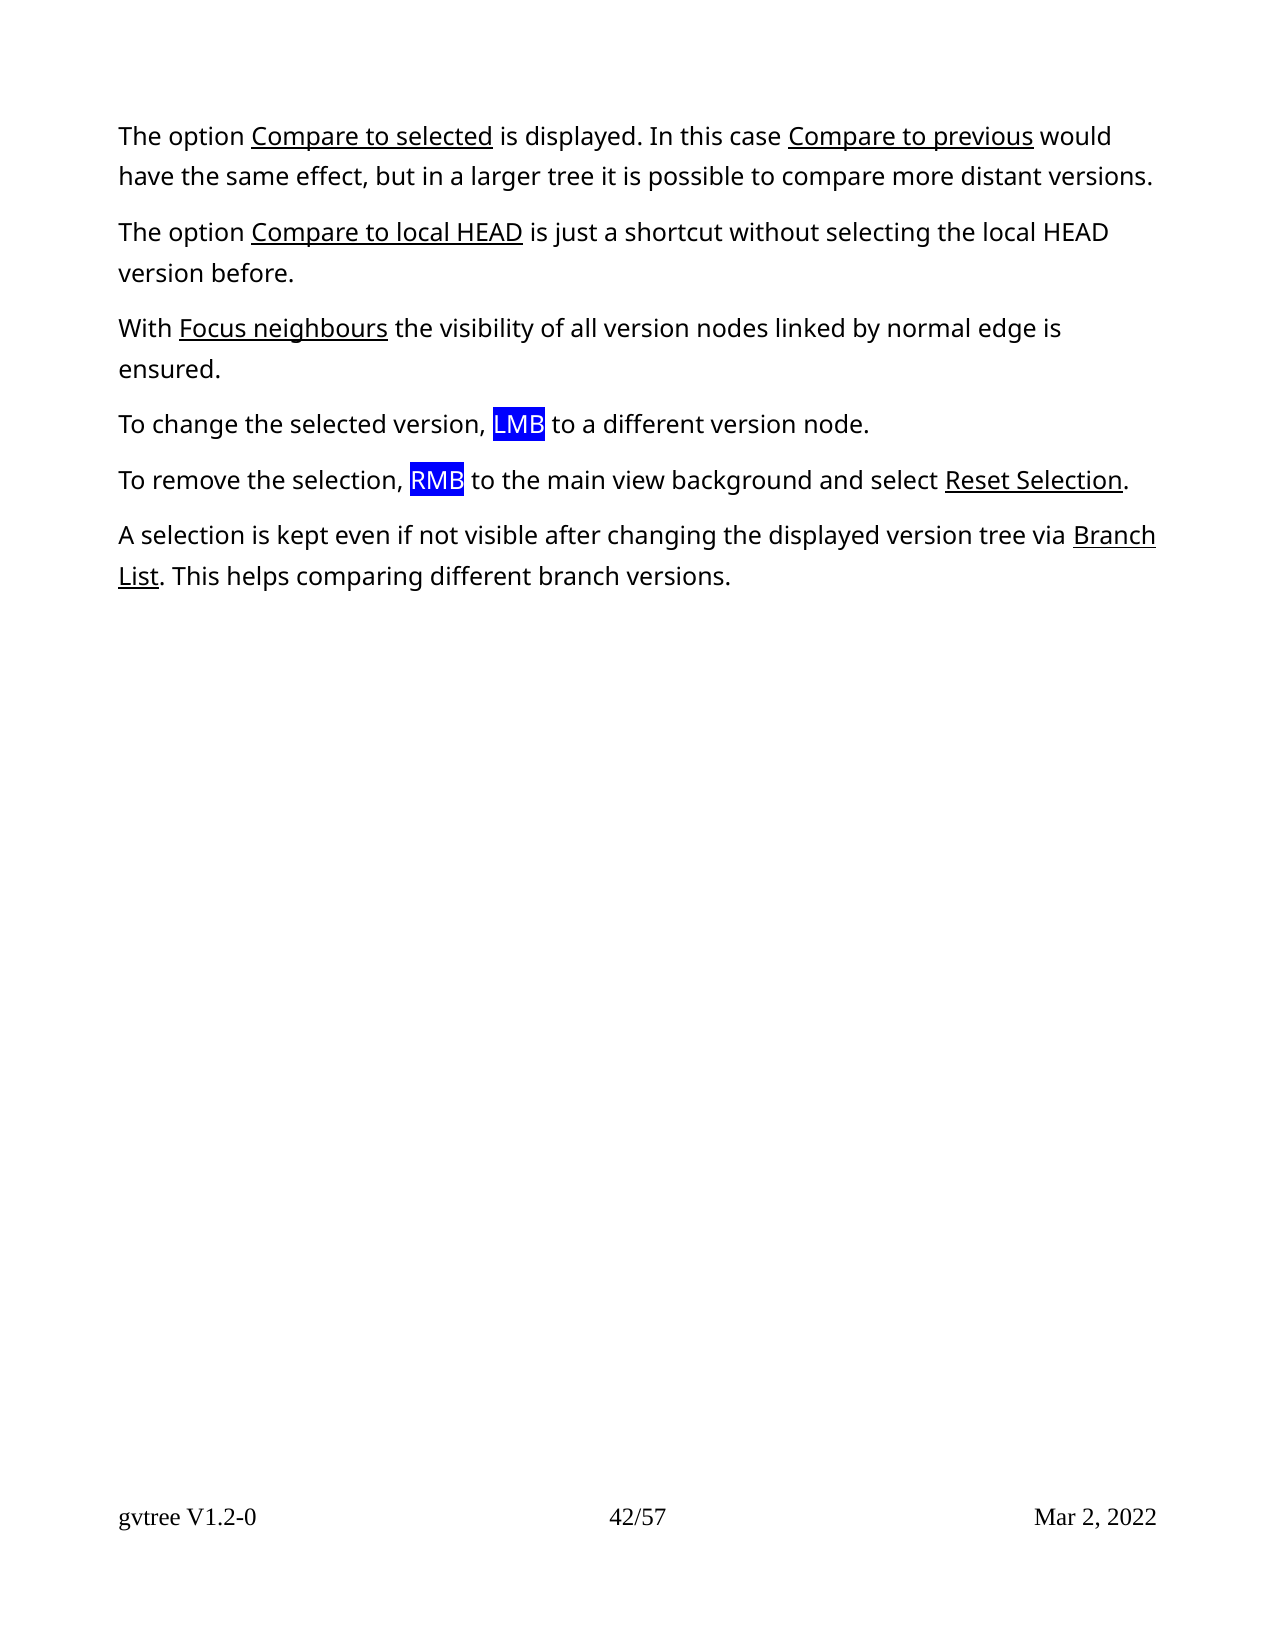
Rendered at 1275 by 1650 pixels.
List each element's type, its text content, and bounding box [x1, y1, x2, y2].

text To change the selected version, LMB to a different version node. [118, 407, 1157, 441]
text To remove the selection, RMB to the main view background and select Reset Selection. [118, 462, 1157, 496]
text With Focus neighbours the visibility of all version nodes linked by normal edge is ensured. [118, 311, 1157, 386]
text The option Compare to local HEAD is just a shortcut without selecting the local HEAD version before. [118, 214, 1157, 289]
text A selection is kept even if not visible after changing the displayed version tree via Branch List. This helps comparing different branch versions. [118, 518, 1157, 593]
text The option Compare to selected is displayed. In this case Compare to previous would have the same effect, but in a larger tree it is possible to compare more distant versions. [118, 118, 1157, 193]
